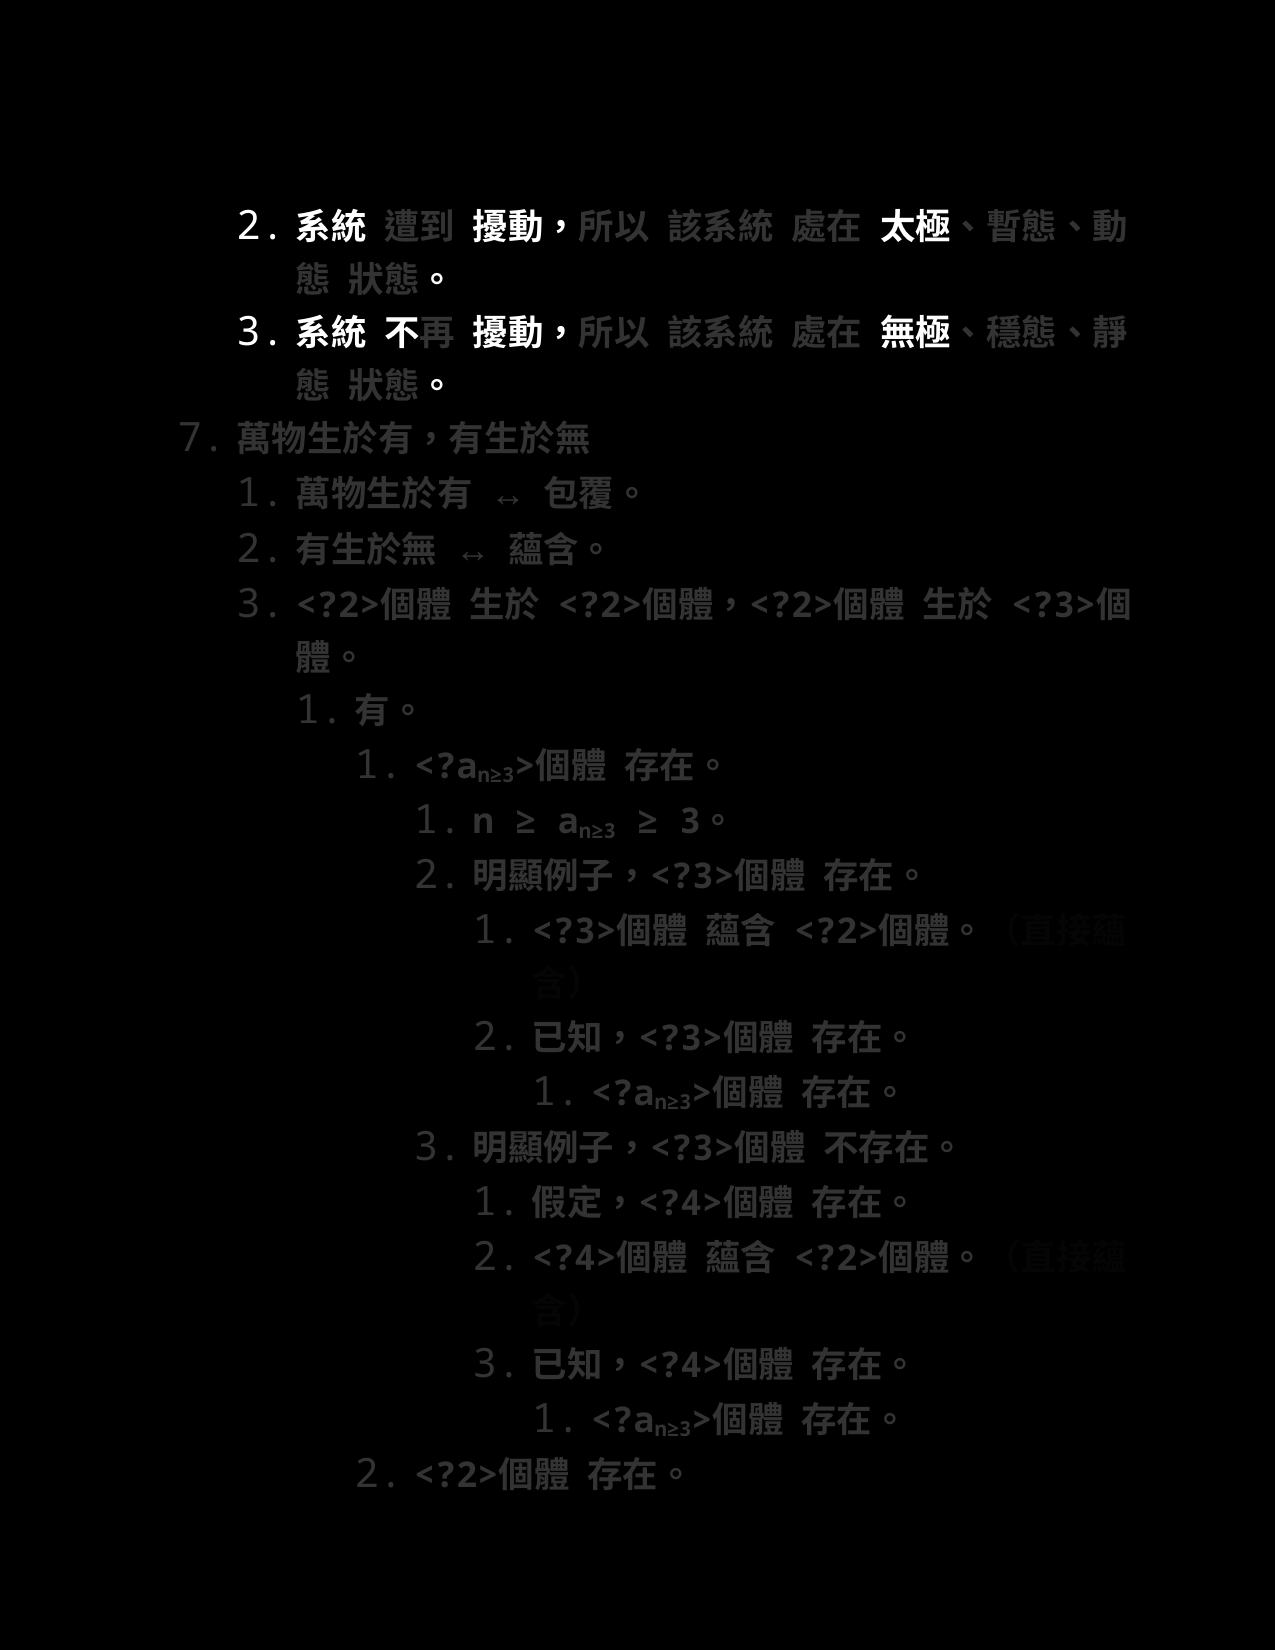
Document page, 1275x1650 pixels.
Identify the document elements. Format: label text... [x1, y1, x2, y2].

list 假定，<?4>個體 存在。 [472, 1172, 1157, 1227]
list 已知，<?4>個體 存在。 [472, 1334, 1157, 1389]
list <?an≥3>個體 存在。 [532, 1389, 1157, 1444]
list 明顯例子，<?3>個體 不存在。 [413, 1117, 1157, 1172]
list 有生於無 ↔ 蘊含。 [236, 519, 1157, 574]
list 萬物生於有 ↔ 包覆。 [236, 464, 1157, 519]
list <?2>個體 存在。 [354, 1444, 1157, 1499]
list 萬物生於有，有生於無 [177, 408, 1157, 464]
list 明顯例子，<?3>個體 存在。 [413, 846, 1157, 901]
list <?2>個體 生於 <?2>個體，<?2>個體 生於 <?3>個體。 [236, 574, 1157, 680]
list 有。 [295, 680, 1157, 735]
list n ≥ an≥3 ≥ 3。 [413, 790, 1157, 846]
list <?4>個體 蘊含 <?2>個體。（直接蘊含） [472, 1227, 1157, 1334]
list 已知，<?3>個體 存在。 [472, 1007, 1157, 1062]
list <?an≥3>個體 存在。 [354, 735, 1157, 790]
list <?an≥3>個體 存在。 [532, 1062, 1157, 1117]
list <?3>個體 蘊含 <?2>個體。（直接蘊含） [472, 901, 1157, 1007]
list 系統 遭到 擾動，所以 該系統 處在 太極、暫態、動態 狀態。 [236, 196, 1157, 302]
list 系統 不再 擾動，所以 該系統 處在 無極、穩態、靜態 狀態。 [236, 302, 1157, 408]
